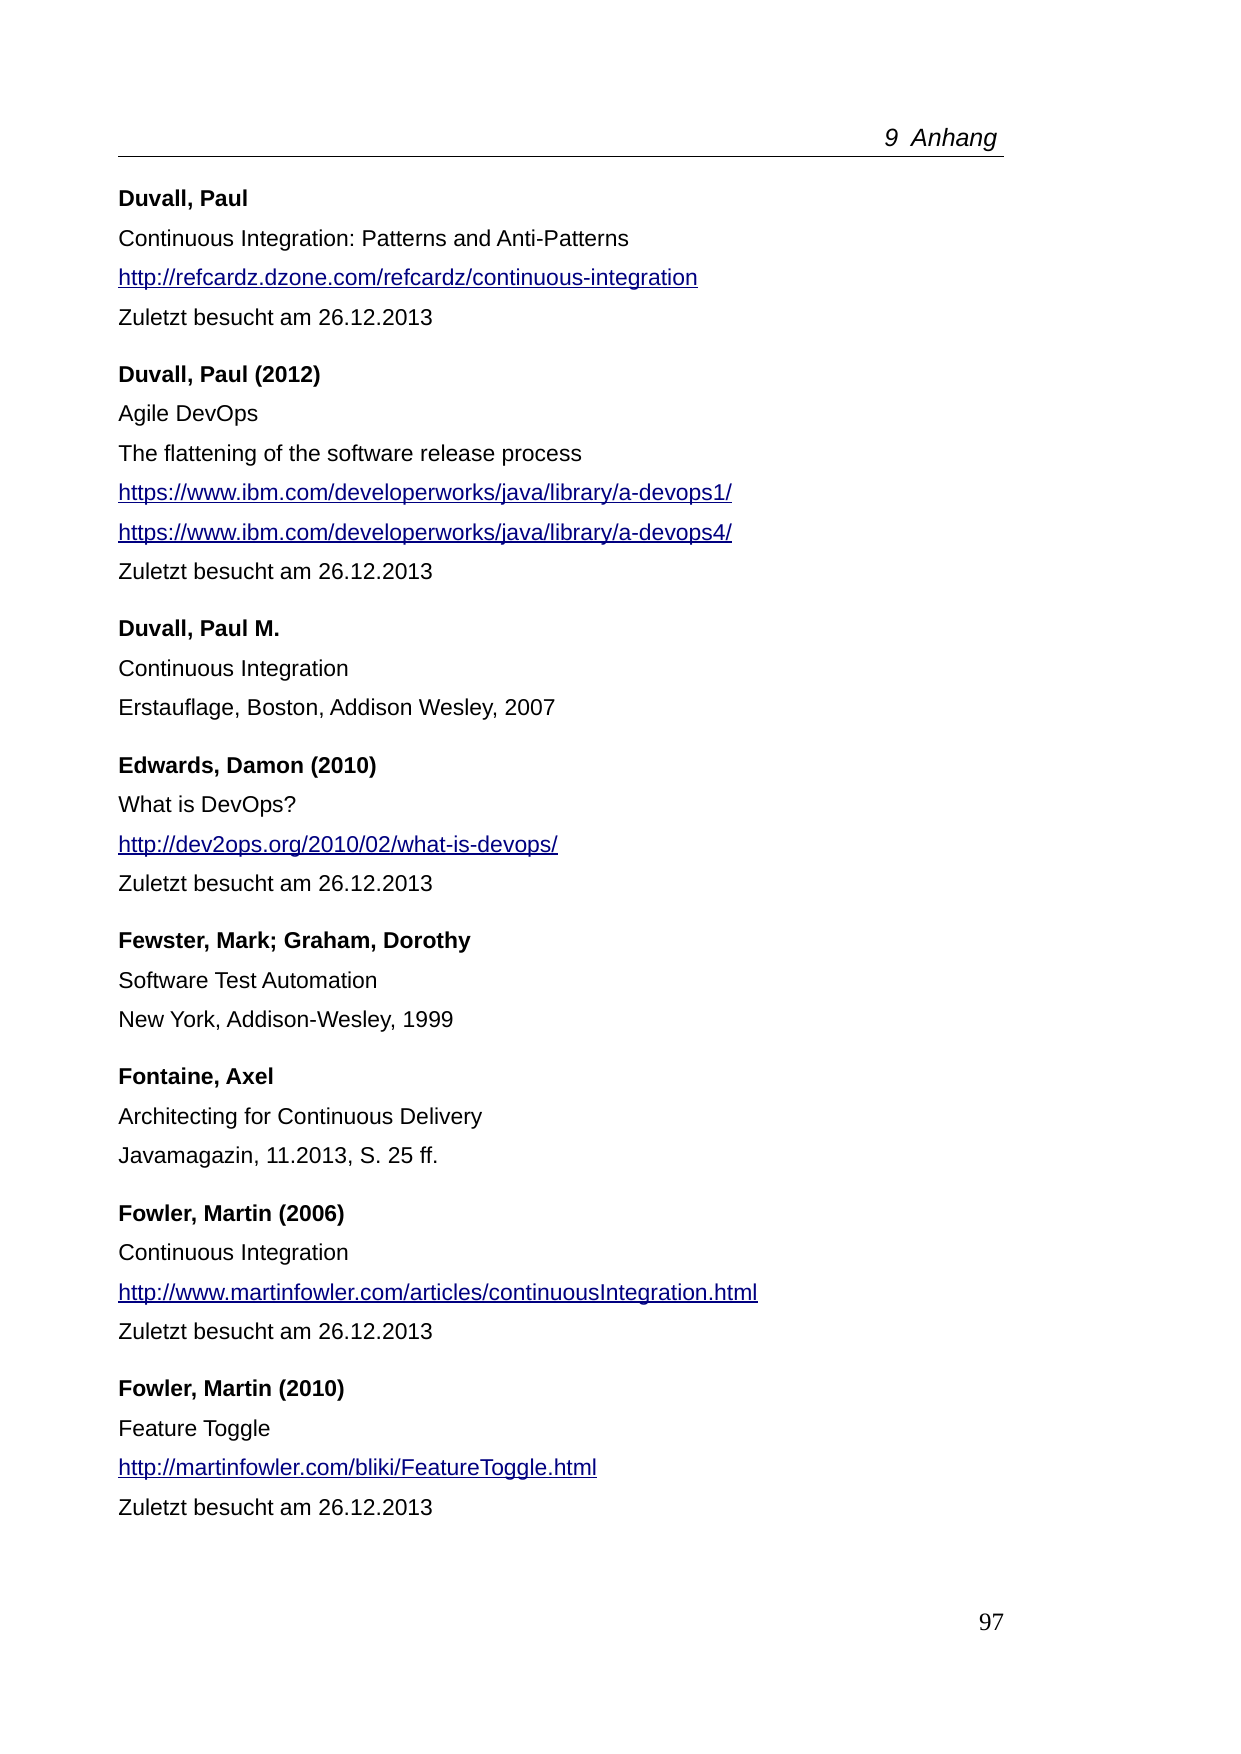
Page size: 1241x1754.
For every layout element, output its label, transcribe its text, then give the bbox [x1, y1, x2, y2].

text Fewster, Mark; Graham, Dorothy Software Test Automation New York, Addison-Wesley, 1999 [118, 927, 1004, 1032]
text Duvall, Paul (2012) Agile DevOps The flattening of the software release process https://www.ibm.com/developerworks/java/library/a-devops1/ https://www.ibm.com/developerworks/java/library/a-devops4/ Zuletzt besucht am 26.12.2013 [118, 361, 1004, 584]
text Fowler, Martin (2006) Continuous Integration http://www.martinfowler.com/articles/continuousIntegration.html Zuletzt besucht am 26.12.2013 [118, 1199, 1004, 1344]
text Duvall, Paul M. Continuous Integration Erstauflage, Boston, Addison Wesley, 2007 [118, 615, 1004, 721]
text Fowler, Martin (2010) Feature Toggle http://martinfowler.com/bliki/FeatureToggle.html Zuletzt besucht am 26.12.2013 [118, 1375, 1004, 1520]
text Duvall, Paul Continuous Integration: Patterns and Anti-Patterns http://refcardz.dzone.com/refcardz/continuous-integration Zuletzt besucht am 26.12.2013 [118, 185, 1004, 330]
text Fontaine, Axel Architecting for Continuous Delivery Javamagazin, 11.2013, S. 25 ff. [118, 1063, 1004, 1169]
text Edwards, Damon (2010) What is DevOps? http://dev2ops.org/2010/02/what-is-devops/ Zuletzt besucht am 26.12.2013 [118, 752, 1004, 896]
